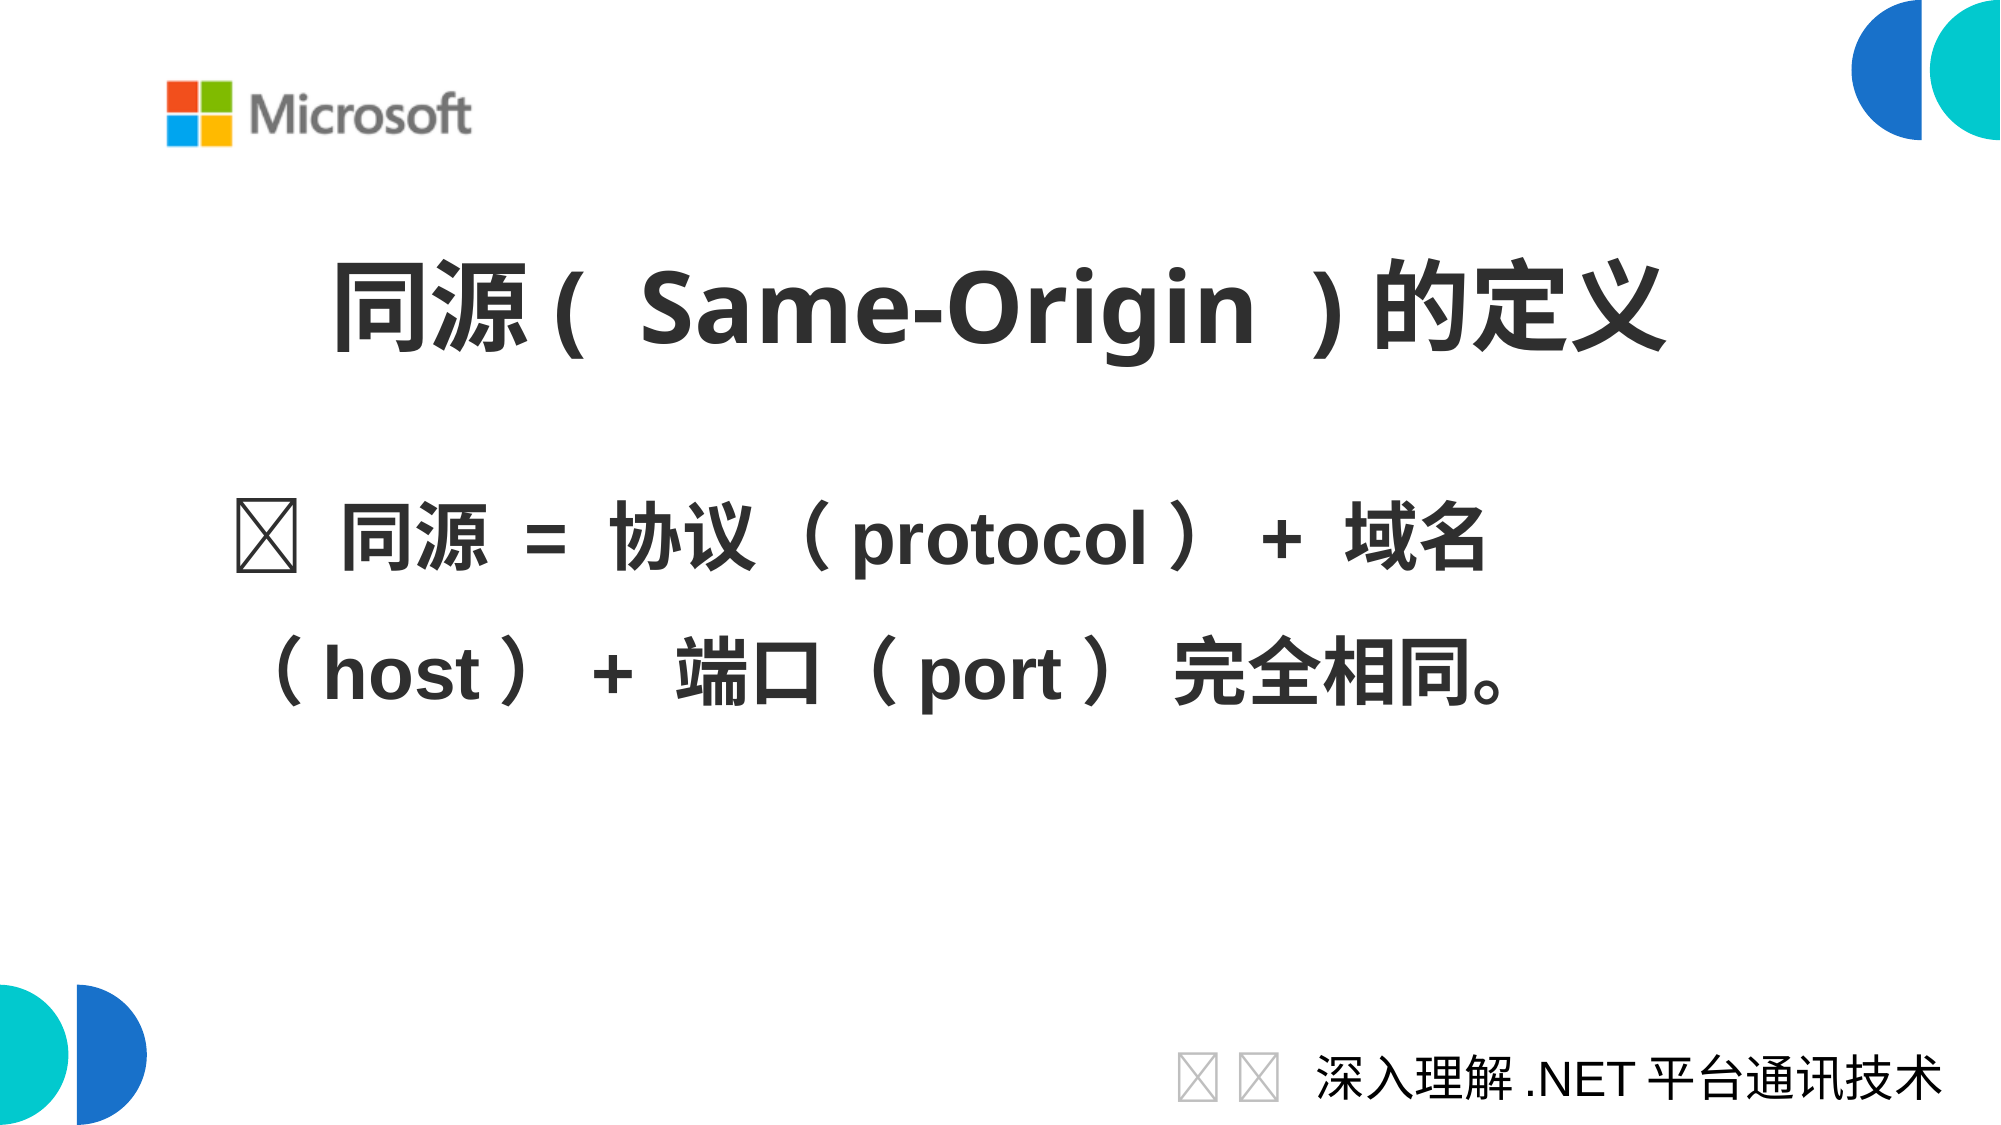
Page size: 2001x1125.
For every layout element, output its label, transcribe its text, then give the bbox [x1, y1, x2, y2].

text_box 🚀 同源 = 协议（protocol）+ 域名（host）+ 端口（port） 完全相同。 [215, 437, 1814, 841]
subtitle 🚀 🚀 深入理解.NET平台通讯技术 [1173, 1046, 1952, 1107]
title 同源( Same-Origin )的定义 [138, 210, 1862, 397]
picture [85, 41, 552, 189]
